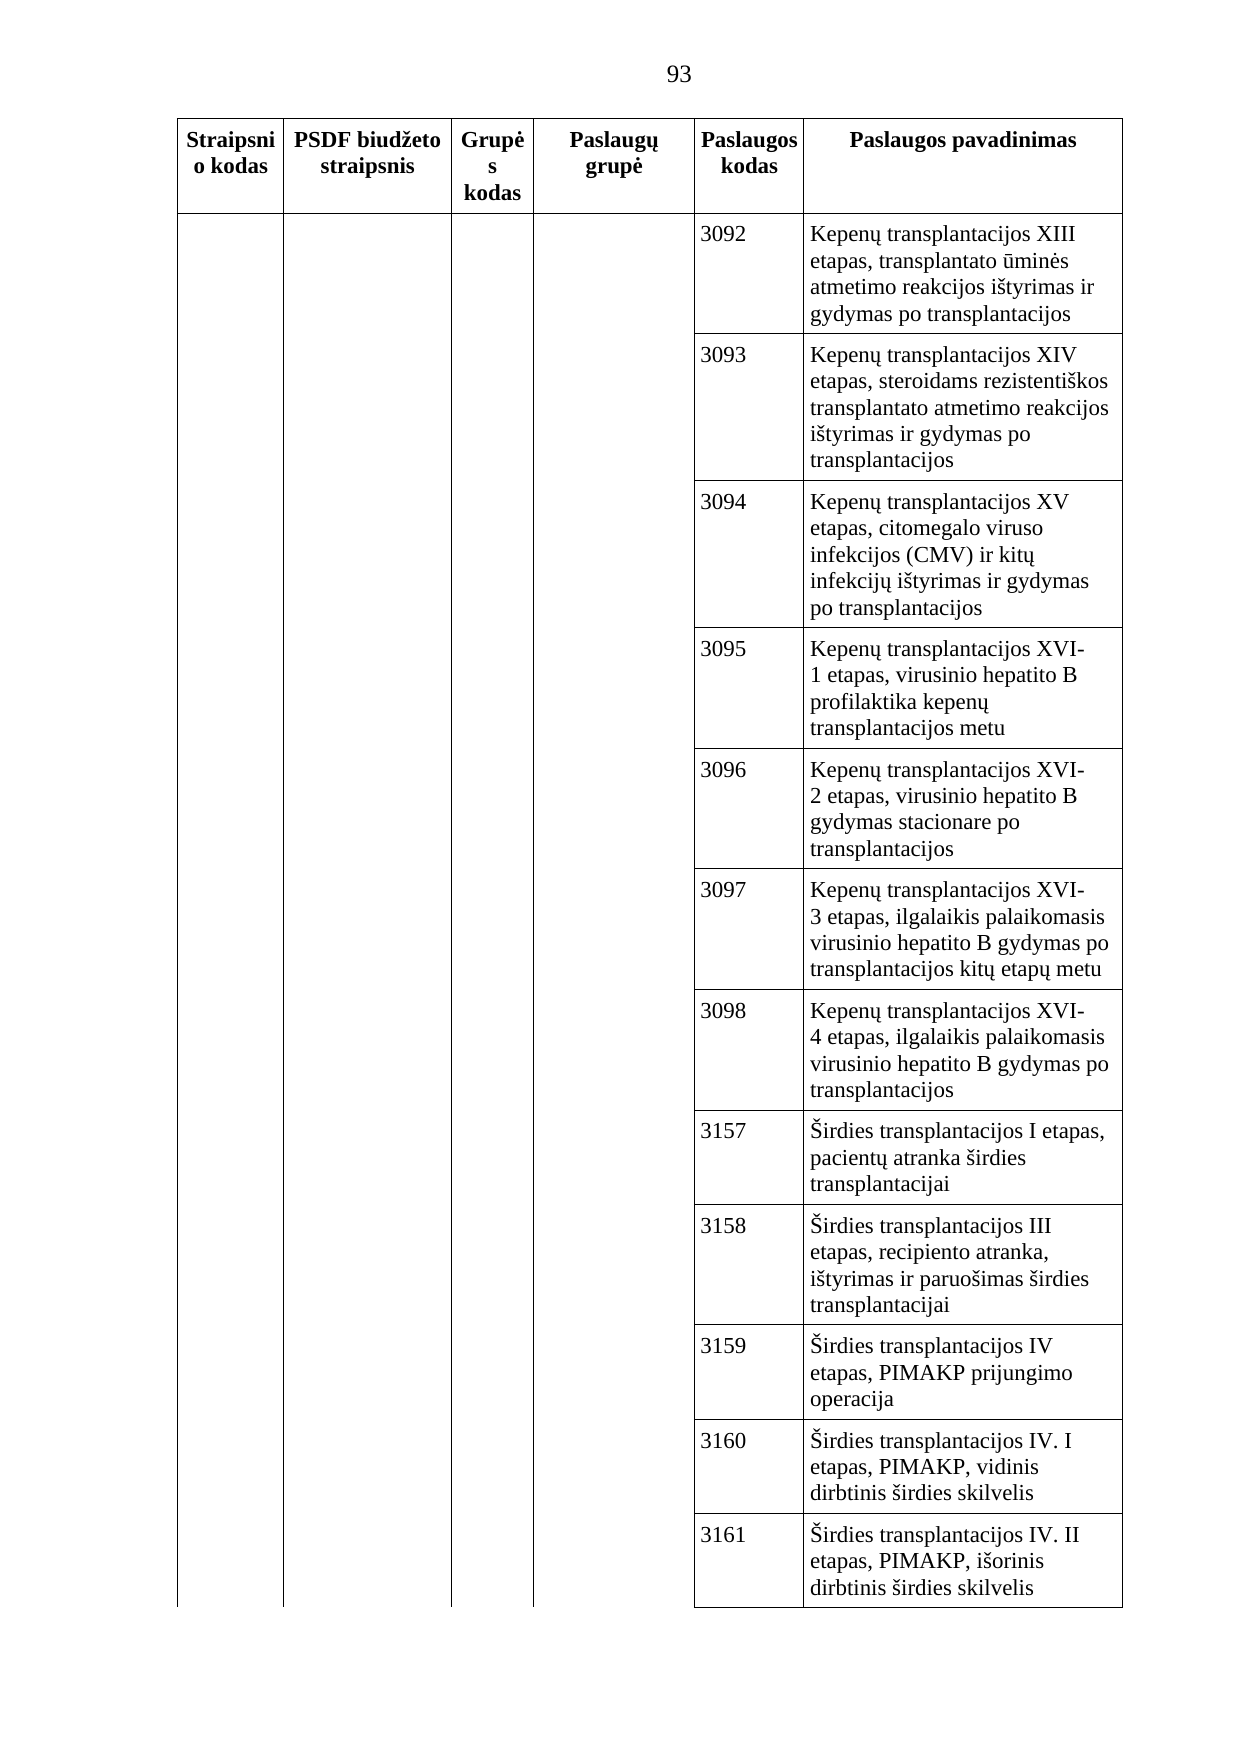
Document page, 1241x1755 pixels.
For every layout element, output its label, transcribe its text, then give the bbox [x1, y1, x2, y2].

table_cell [534, 214, 694, 333]
table_cell [534, 989, 694, 1109]
table_cell [534, 1204, 694, 1324]
table_header Grupės kodas [452, 119, 533, 212]
table_cell [452, 1110, 533, 1204]
table_cell [178, 214, 283, 333]
table_cell [452, 748, 533, 868]
table_cell [534, 868, 694, 989]
table_cell [452, 868, 533, 989]
table_cell [452, 1204, 533, 1324]
table_cell [178, 1110, 283, 1204]
table_cell [284, 1110, 451, 1204]
table_cell [178, 748, 283, 868]
table_cell [178, 333, 283, 480]
table_cell Širdies transplantacijos I etapas, pacientų atranka širdies transplantacijai [804, 1111, 1122, 1204]
table_cell Širdies transplantacijos IV. II etapas, PIMAKP, išorinis dirbtinis širdies skilvelis [804, 1514, 1122, 1607]
table_cell [534, 627, 694, 748]
table_cell Širdies transplantacijos III etapas, recipiento atranka, ištyrimas ir paruošimas širdies transplantacijai [804, 1205, 1122, 1324]
table_cell [534, 1324, 694, 1419]
table_cell 3092 [695, 214, 803, 333]
table_cell [284, 627, 451, 748]
table_cell Kepenų transplantacijos XV etapas, citomegalo viruso infekcijos (CMV) ir kitų infekcijų ištyrimas ir gydymas po transplantacijos [804, 481, 1122, 627]
table_cell [452, 627, 533, 748]
table_cell [534, 1110, 694, 1204]
table_cell [284, 989, 451, 1109]
table_cell [284, 1324, 451, 1419]
table_cell [452, 214, 533, 333]
table_cell 3159 [695, 1325, 803, 1419]
table_cell [534, 480, 694, 627]
table_cell Kepenų transplantacijos XIII etapas, transplantato ūminės atmetimo reakcijos ištyrimas ir gydymas po transplantacijos [804, 214, 1122, 333]
table_cell 3158 [695, 1205, 803, 1324]
table_cell [284, 1204, 451, 1324]
table_cell Kepenų transplantacijos XVI-4 etapas, ilgalaikis palaikomasis virusinio hepatito B gydymas po transplantacijos [804, 990, 1122, 1109]
table_cell 3094 [695, 481, 803, 627]
table_cell [178, 1204, 283, 1324]
table_cell [452, 480, 533, 627]
table_cell 3157 [695, 1111, 803, 1204]
table_cell 3097 [695, 869, 803, 989]
table_cell [534, 333, 694, 480]
table_header PSDF biudžeto straipsnis [284, 119, 451, 212]
table_cell [452, 333, 533, 480]
table_cell 3098 [695, 990, 803, 1109]
table_header Paslaugos kodas [695, 119, 803, 212]
table_cell Kepenų transplantacijos XVI-1 etapas, virusinio hepatito B profilaktika kepenų transplantacijos metu [804, 628, 1122, 748]
table_cell [534, 1513, 694, 1607]
table_cell [178, 480, 283, 627]
table_cell [178, 868, 283, 989]
table_cell [534, 748, 694, 868]
table_cell [452, 1419, 533, 1513]
table_cell Širdies transplantacijos IV. I etapas, PIMAKP, vidinis dirbtinis širdies skilvelis [804, 1420, 1122, 1513]
table_cell [284, 748, 451, 868]
table_cell [534, 1419, 694, 1513]
table_cell [452, 989, 533, 1109]
table_cell [178, 1513, 283, 1607]
table_cell Kepenų transplantacijos XVI-2 etapas, virusinio hepatito B gydymas stacionare po transplantacijos [804, 749, 1122, 868]
table_cell Širdies transplantacijos IV etapas, PIMAKP prijungimo operacija [804, 1325, 1122, 1419]
table_cell 3095 [695, 628, 803, 748]
table_cell Kepenų transplantacijos XIV etapas, steroidams rezistentiškos transplantato atmetimo reakcijos ištyrimas ir gydymas po transplantacijos [804, 334, 1122, 480]
table_cell 3160 [695, 1420, 803, 1513]
table_cell [284, 1419, 451, 1513]
table_header Paslaugų grupė [534, 119, 694, 212]
table_cell Kepenų transplantacijos XVI-3 etapas, ilgalaikis palaikomasis virusinio hepatito B gydymas po transplantacijos kitų etapų metu [804, 869, 1122, 989]
table_cell [178, 1324, 283, 1419]
table_cell [284, 480, 451, 627]
table_cell 3096 [695, 749, 803, 868]
table_cell 3093 [695, 334, 803, 480]
table_cell [178, 989, 283, 1109]
table_header Paslaugos pavadinimas [804, 119, 1122, 212]
table_cell [452, 1324, 533, 1419]
table_cell [284, 333, 451, 480]
table_cell [284, 214, 451, 333]
table_cell [178, 1419, 283, 1513]
table_cell [178, 627, 283, 748]
table_header Straipsnio kodas [178, 119, 283, 212]
table_cell 3161 [695, 1514, 803, 1607]
table_cell [284, 1513, 451, 1607]
table_cell [452, 1513, 533, 1607]
table_cell [284, 868, 451, 989]
